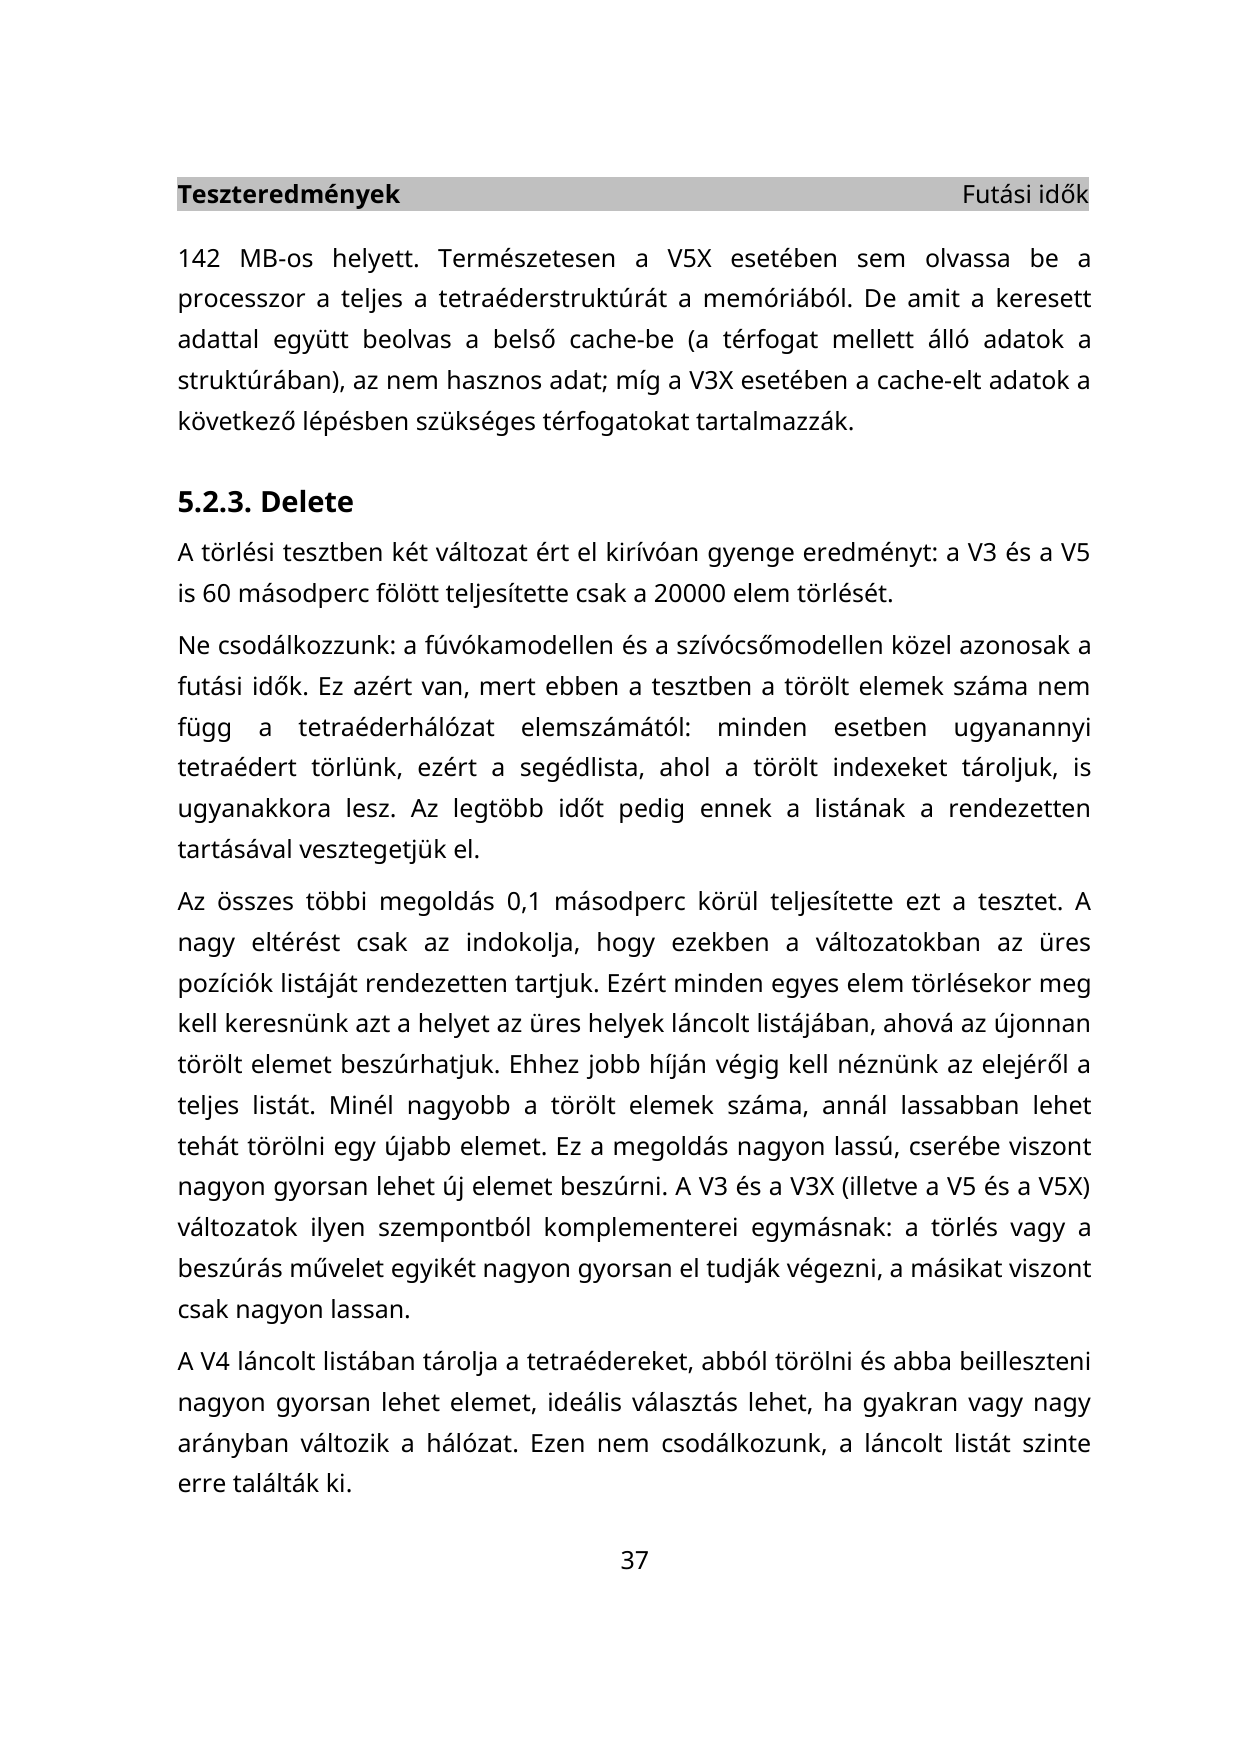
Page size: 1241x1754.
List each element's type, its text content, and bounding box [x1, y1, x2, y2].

text A V4 láncolt listában tárolja a tetraédereket, abból törölni és abba beilleszteni nagyon gyorsan lehet elemet, ideális választás lehet, ha gyakran vagy nagy arányban változik a hálózat. Ezen nem csodálkozunk, a láncolt listát szinte erre találták ki. [177, 1344, 1093, 1500]
text A törlési tesztben két változat ért el kirívóan gyenge eredményt: a V3 és a V5 is 60 másodperc fölött teljesítette csak a 20000 elem törlését. [177, 535, 1093, 609]
text Ne csodálkozzunk: a fúvókamodellen és a szívócsőmodellen közel azonosak a futási idők. Ez azért van, mert ebben a tesztben a törölt elemek száma nem függ a tetraéderhálózat elemszámától: minden esetben ugyanannyi tetraédert törlünk, ezért a segédlista, ahol a törölt indexeket tároljuk, is ugyanakkora lesz. Az legtöbb időt pedig ennek a listának a rendezetten tartásával vesztegetjük el. [177, 628, 1093, 866]
text Az összes többi megoldás 0,1 másodperc körül teljesítette ezt a tesztet. A nagy eltérést csak az indokolja, hogy ezekben a változatokban az üres pozíciók listáját rendezetten tartjuk. Ezért minden egyes elem törlésekor meg kell keresnünk azt a helyet az üres helyek láncolt listájában, ahová az újonnan törölt elemet beszúrhatjuk. Ehhez jobb híján végig kell néznünk az elejéről a teljes listát. Minél nagyobb a törölt elemek száma, annál lassabban lehet tehát törölni egy újabb elemet. Ez a megoldás nagyon lassú, cserébe viszont nagyon gyorsan lehet új elemet beszúrni. A V3 és a V3X (illetve a V5 és a V5X) változatok ilyen szempontból komplementerei egymásnak: a törlés vagy a beszúrás művelet egyikét nagyon gyorsan el tudják végezni, a másikat viszont csak nagyon lassan. [177, 884, 1093, 1326]
text 142 MB-os helyett. Természetesen a V5X esetében sem olvassa be a processzor a teljes a tetraéderstruktúrát a memóriából. De amit a keresett adattal együtt beolvas a belső cache-be (a térfogat mellett álló adatok a struktúrában), az nem hasznos adat; míg a V3X esetében a cache-elt adatok a következő lépésben szükséges térfogatokat tartalmazzák. [177, 241, 1093, 437]
subtitle Delete [177, 481, 1093, 521]
